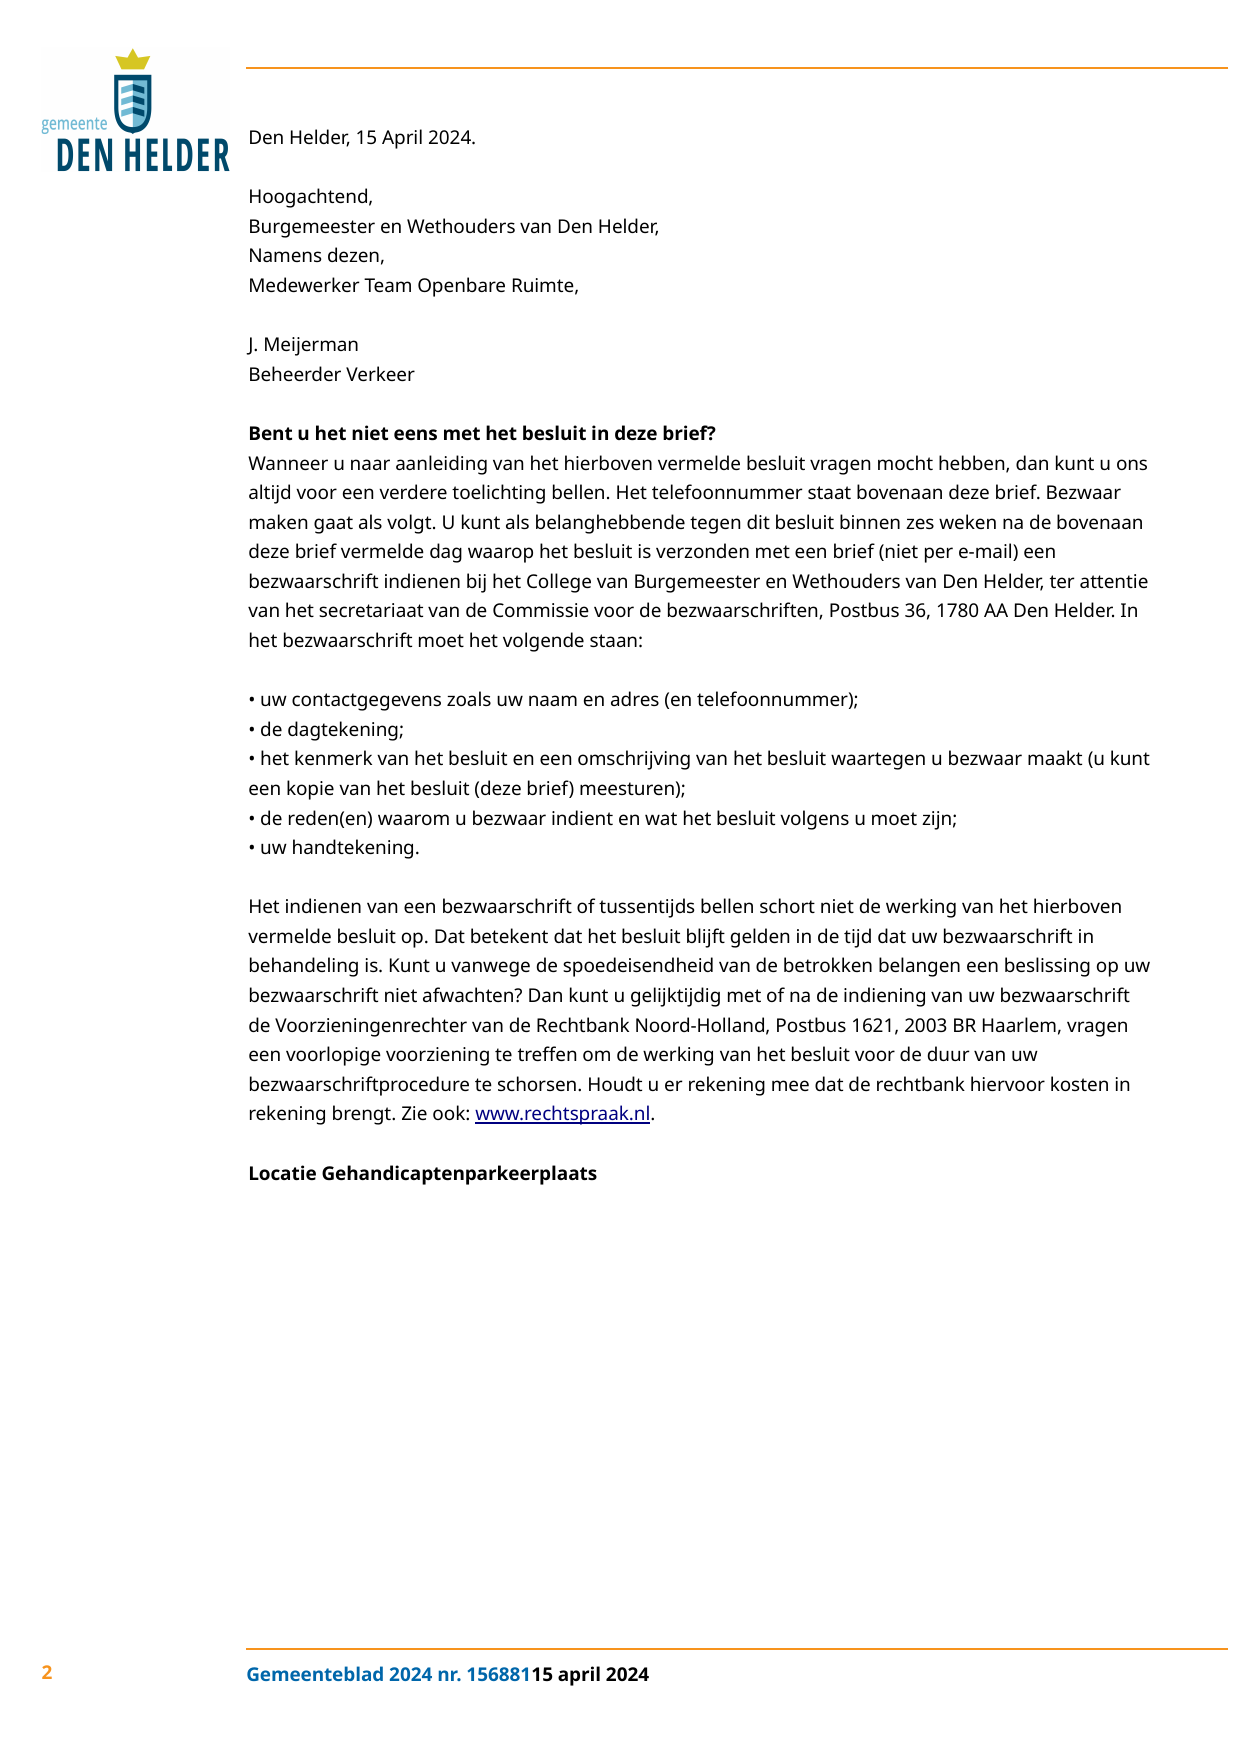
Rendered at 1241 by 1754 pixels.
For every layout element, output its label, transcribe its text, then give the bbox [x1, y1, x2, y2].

text Burgemeester en Wethouders van Den Helder, [248, 213, 1152, 239]
picture [182, 144, 187, 165]
picture [220, 160, 224, 172]
picture [41, 47, 231, 172]
text • uw contactgegevens zoals uw naam en adres (en telefoonnummer); [248, 686, 1152, 712]
text • de dagtekening; [248, 716, 1152, 742]
text Hoogachtend, [248, 183, 1152, 209]
text Het indienen van een bezwaarschrift of tussentijds bellen schort niet de werking van het hierboven vermelde besluit op. Dat betekent dat het besluit blijft gelden in de tijd dat uw bezwaarschrift in behandeling is. Kunt u vanwege de spoedeisendheid van de betrokken belangen een beslissing op uw bezwaarschrift niet afwachten? Dan kunt u gelijktijdig met of na de indiening van uw bezwaarschrift de Voorzieningenrechter van de Rechtbank Noord-Holland, Postbus 1621, 2003 BR Haarlem, vragen een voorlopige voorziening te treffen om de werking van het besluit voor de duur van uw bezwaarschriftprocedure te schorsen. Houdt u er rekening mee dat de rechtbank hiervoor kosten in rekening brengt. Zie ook: www.rechtspraak.nl. [248, 893, 1152, 1126]
text • het kenmerk van het besluit en een omschrijving van het besluit waartegen u bezwaar maakt (u kunt een kopie van het besluit (deze brief) meesturen); [248, 746, 1152, 801]
text • de reden(en) waarom u bezwaar indient en wat het besluit volgens u moet zijn; [248, 805, 1152, 831]
text Bent u het niet eens met het besluit in deze brief? [248, 420, 1152, 446]
text Namens dezen, [248, 243, 1152, 268]
text Wanneer u naar aanleiding van het hierboven vermelde besluit vragen mocht hebben, dan kunt u ons altijd voor een verdere toelichting bellen. Het telefoonnummer staat bovenaan deze brief. Bezwaar maken gaat als volgt. U kunt als belanghebbende tegen dit besluit binnen zes weken na de bovenaan deze brief vermelde dag waarop het besluit is verzonden met een brief (niet per e-mail) een bezwaarschrift indienen bij het College van Burgemeester en Wethouders van Den Helder, ter attentie van het secretariaat van de Commissie voor de bezwaarschriften, Postbus 36, 1780 AA Den Helder. In het bezwaarschrift moet het volgende staan: [248, 450, 1152, 653]
text Locatie Gehandicaptenparkeerplaats [248, 1160, 1152, 1186]
text Beheerder Verkeer [248, 361, 1152, 387]
text • uw handtekening. [248, 834, 1152, 860]
text Medewerker Team Openbare Ruimte, [248, 272, 1152, 298]
picture [130, 157, 135, 172]
picture [100, 154, 106, 172]
text J. Meijerman [248, 331, 1152, 357]
text Den Helder, 15 April 2024. [248, 124, 1152, 150]
picture [63, 144, 68, 165]
